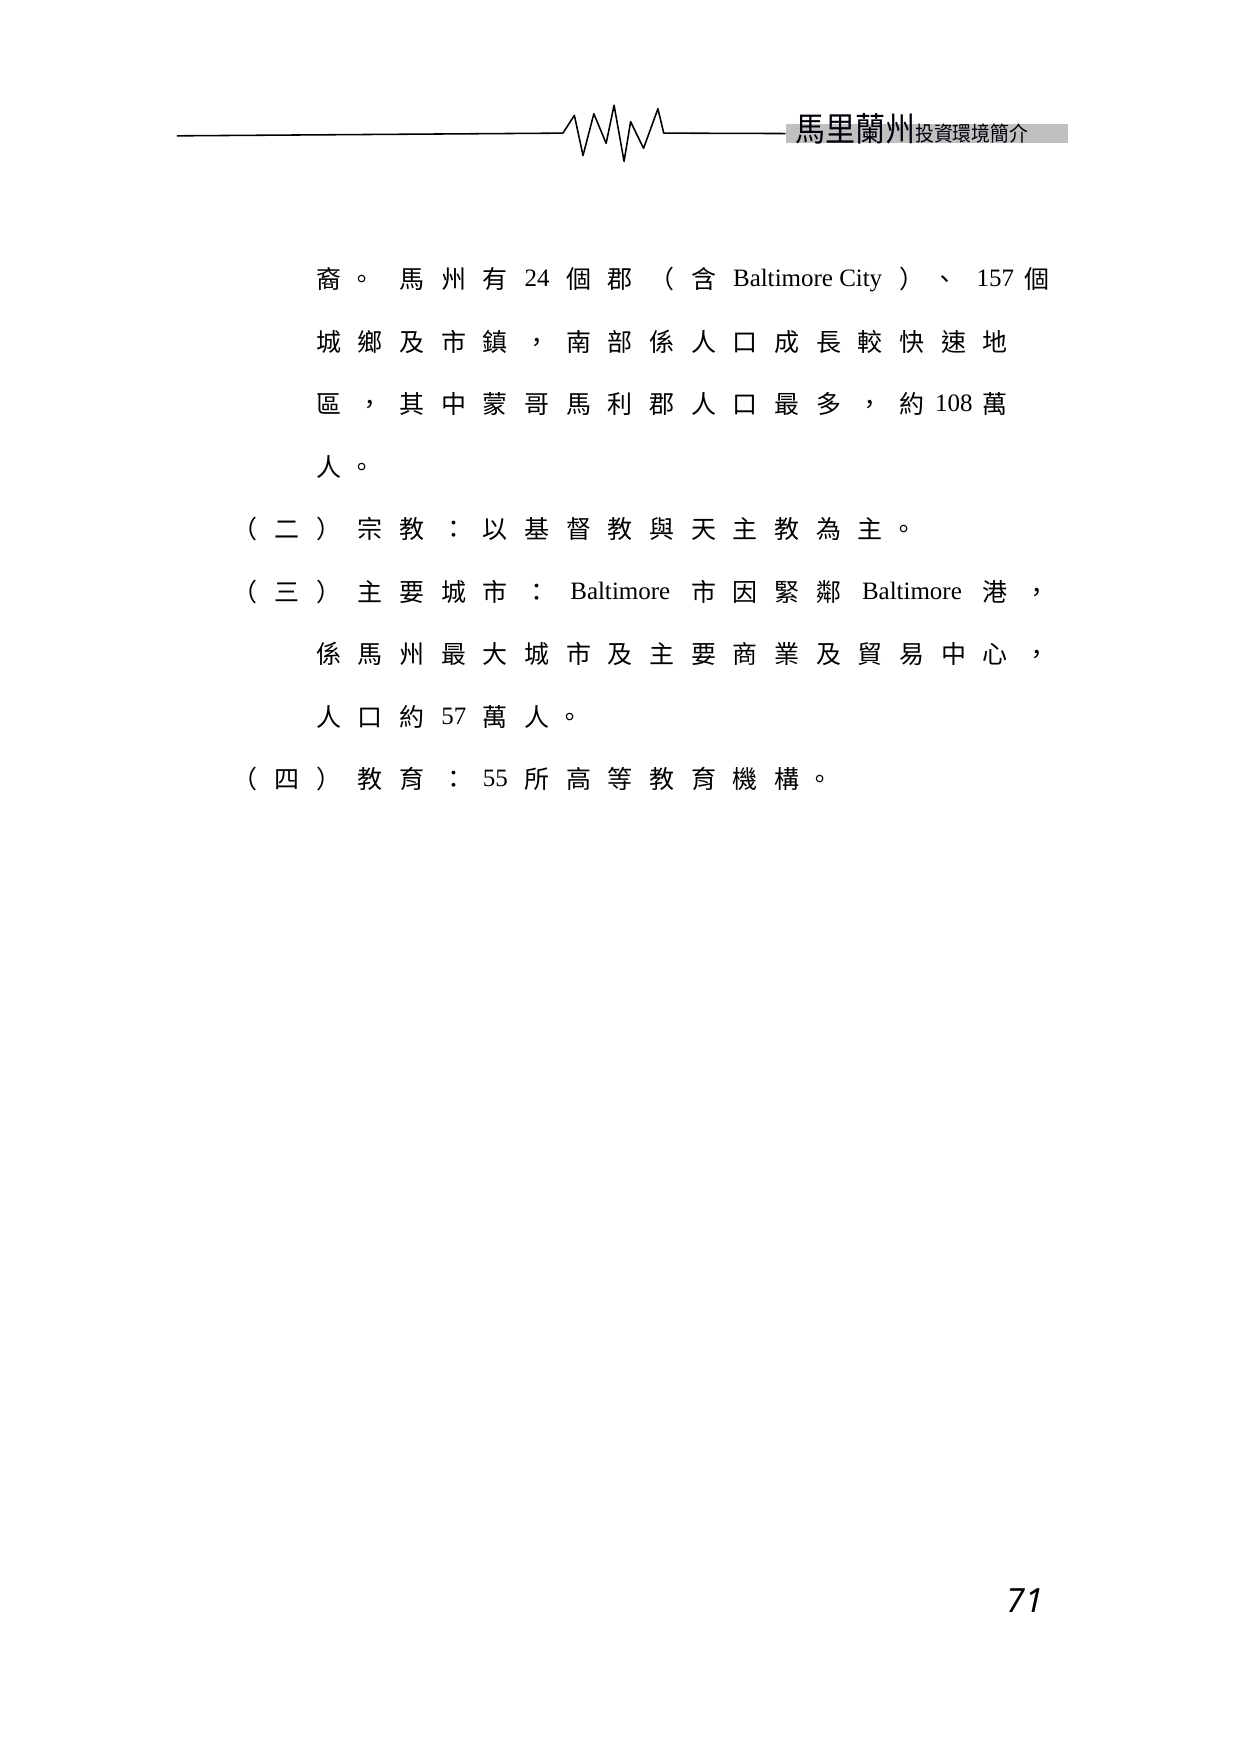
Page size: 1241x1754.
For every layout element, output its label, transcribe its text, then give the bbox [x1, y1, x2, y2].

text （二）宗教：以基督教與天主教為主。 [207, 486, 1058, 549]
text 裔。馬州有24個郡（含Baltimore City）、157個城鄉及市鎮，南部係人口成長較快速地區，其中蒙哥馬利郡人口最多，約108萬人。 [207, 236, 1058, 486]
text （四）教育：55所高等教育機構。 [207, 736, 1058, 799]
text （三）主要城市：Baltimore市因緊鄰Baltimore港，係馬州最大城市及主要商業及貿易中心，人口約57萬人。 [207, 549, 1058, 736]
